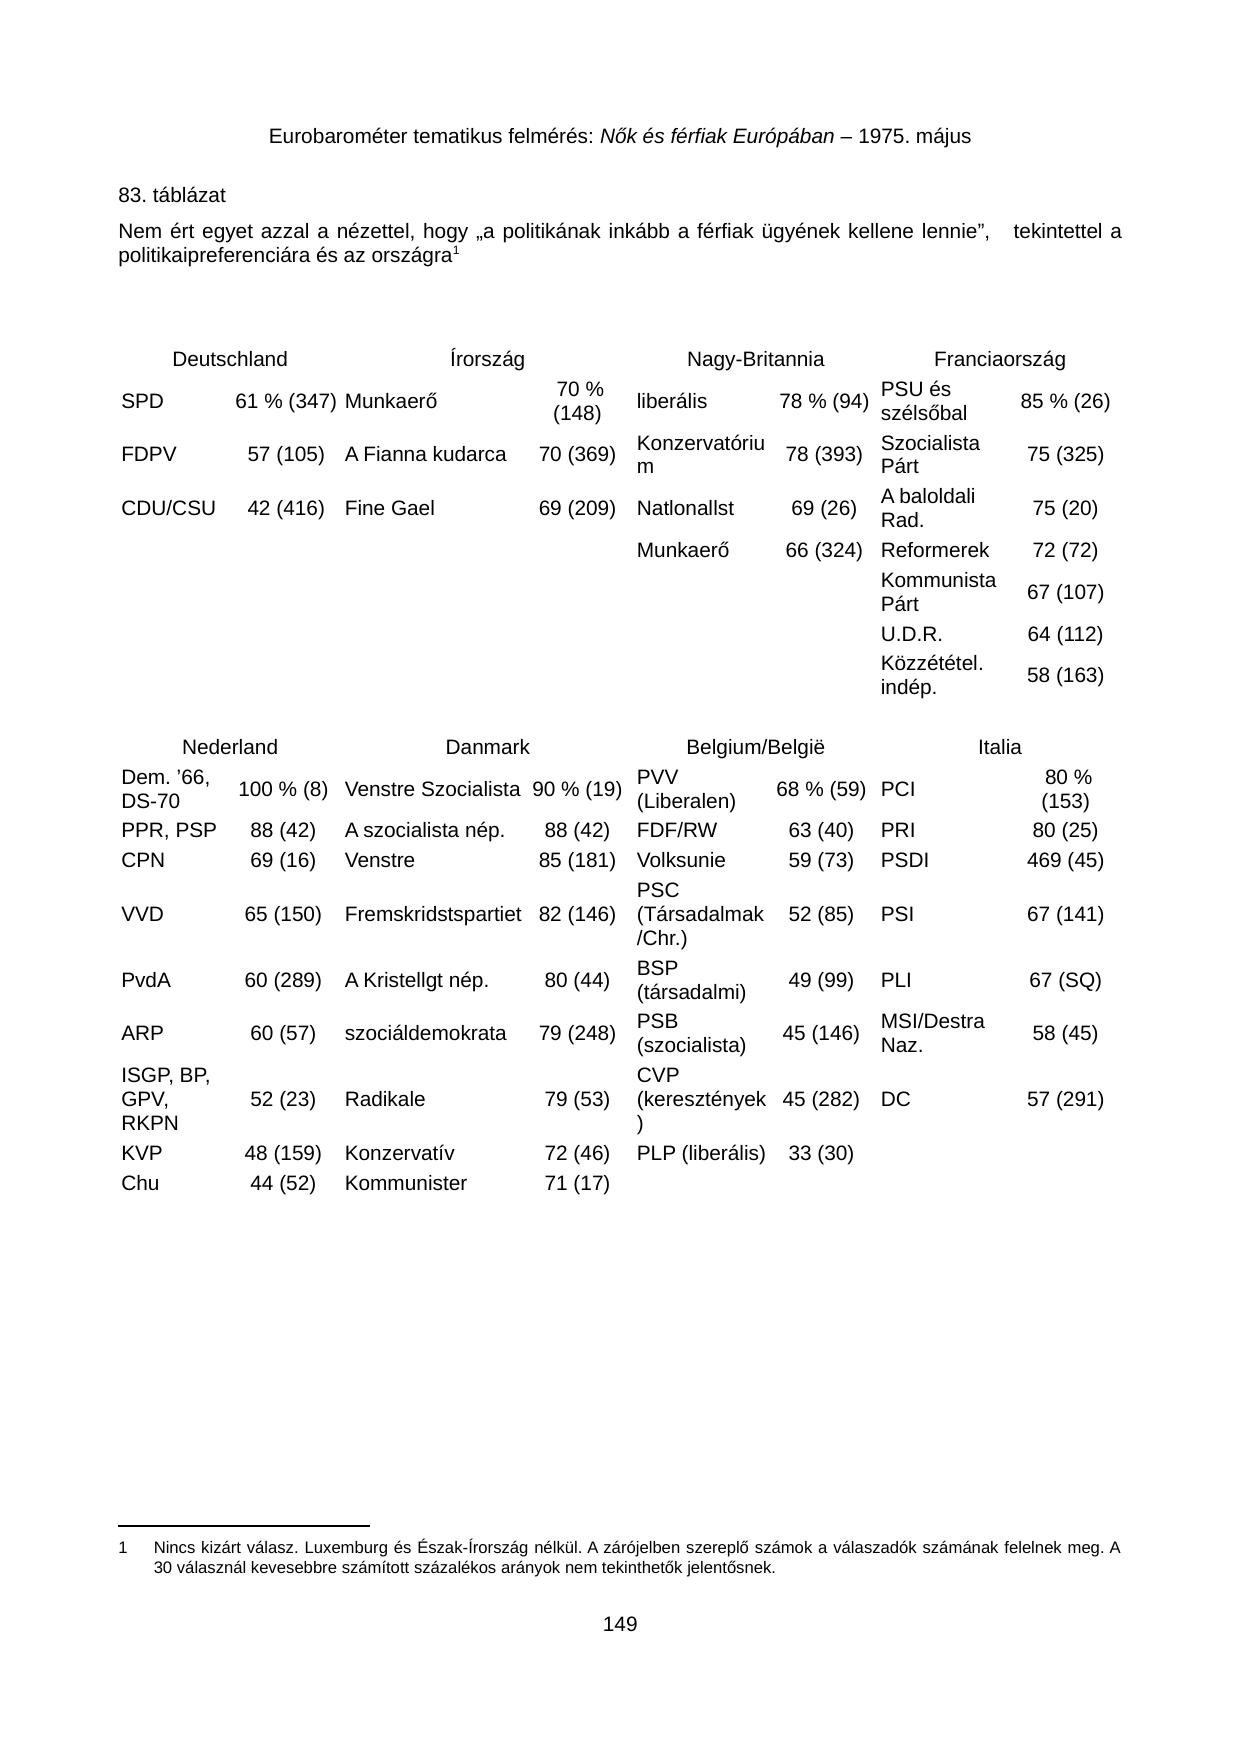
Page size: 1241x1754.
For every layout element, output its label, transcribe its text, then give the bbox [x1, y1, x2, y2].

table_cell [878, 1168, 1015, 1197]
table_cell PSI [878, 875, 1015, 953]
table_cell [342, 565, 527, 618]
table_cell 70 % (148) [527, 374, 634, 427]
table_cell 469 (45) [1015, 845, 1122, 875]
table_cell Munkaerő [634, 535, 771, 565]
table_cell 72 (46) [527, 1138, 634, 1168]
table_cell A Kristellgt nép. [342, 953, 527, 1006]
table_cell 64 (112) [1015, 619, 1122, 648]
table_cell [634, 1198, 771, 1227]
table_cell PSU és szélsőbal [878, 374, 1015, 427]
table_cell 45 (282) [771, 1060, 878, 1138]
table_cell Fremskridstspartiet [342, 875, 527, 953]
table_cell [527, 1198, 634, 1227]
table_cell A baloldali Rad. [878, 481, 1015, 535]
table_header Írország [342, 344, 634, 374]
table_cell VVD [118, 875, 230, 953]
table_cell Danmark [342, 732, 634, 762]
table_cell 60 (289) [230, 953, 342, 1006]
table_header Nagy-Britannia [634, 344, 878, 374]
table_cell 58 (163) [1015, 648, 1122, 702]
table_cell 67 (107) [1015, 565, 1122, 618]
table_cell liberális [634, 374, 771, 427]
table_cell 75 (325) [1015, 428, 1122, 481]
table_cell [230, 1198, 342, 1227]
table_cell KVP [118, 1138, 230, 1168]
table_cell [118, 619, 230, 648]
table_cell Munkaerő [342, 374, 527, 427]
table_cell 61 % (347) [230, 374, 342, 427]
table_cell [878, 1138, 1015, 1168]
table_cell 57 (105) [230, 428, 342, 481]
table_cell U.D.R. [878, 619, 1015, 648]
table_cell 68 % (59) [771, 762, 878, 815]
table_cell 85 % (26) [1015, 374, 1122, 427]
table_cell PSDI [878, 845, 1015, 875]
table_cell Konzervatórium [634, 428, 771, 481]
table_cell [1015, 1138, 1122, 1168]
table_cell [342, 702, 527, 732]
table_cell [1015, 702, 1122, 732]
table_cell 42 (416) [230, 481, 342, 535]
table_cell PSB (szocialista) [634, 1006, 771, 1060]
table_cell PVV (Liberalen) [634, 762, 771, 815]
table_cell [634, 1168, 771, 1197]
table_cell [1015, 1168, 1122, 1197]
table_cell [527, 619, 634, 648]
table_cell 52 (85) [771, 875, 878, 953]
text Nem ért egyet azzal a nézettel, hogy „a politikának inkább a férfiak ügyének kellene lennie”, tekintettel a politikaipreferenciára és az országra [118, 219, 1122, 267]
table_cell Italia [878, 732, 1122, 762]
table_cell [634, 702, 771, 732]
table_cell 79 (248) [527, 1006, 634, 1060]
table_cell [771, 1168, 878, 1197]
table_cell [634, 565, 771, 618]
table_cell [634, 648, 771, 702]
table_cell 69 (209) [527, 481, 634, 535]
table_cell [771, 565, 878, 618]
table_cell 78 (393) [771, 428, 878, 481]
table_cell 44 (52) [230, 1168, 342, 1197]
table_cell [118, 648, 230, 702]
table_cell [634, 619, 771, 648]
table_cell [1015, 1198, 1122, 1227]
table_cell Kommunista Párt [878, 565, 1015, 618]
table_cell [771, 648, 878, 702]
table_cell CPN [118, 845, 230, 875]
table_cell 60 (57) [230, 1006, 342, 1060]
table_cell [878, 1198, 1015, 1227]
text Nincs kizárt válasz. Luxemburg és Észak-Írország nélkül. A zárójelben szereplő számok a válaszadók számának felelnek meg. A 30 válasznál kevesebbre számított százalékos arányok nem tekinthetők jelentősnek. [118, 1538, 1122, 1577]
table_cell 79 (53) [527, 1060, 634, 1138]
table_cell DC [878, 1060, 1015, 1138]
table_cell 66 (324) [771, 535, 878, 565]
table_cell 69 (26) [771, 481, 878, 535]
table_cell 82 (146) [527, 875, 634, 953]
table_cell szociáldemokrata [342, 1006, 527, 1060]
table_cell 69 (16) [230, 845, 342, 875]
table_cell [342, 1198, 527, 1227]
table_cell [342, 648, 527, 702]
table_cell Szocialista Párt [878, 428, 1015, 481]
table_cell [771, 1198, 878, 1227]
table_cell Volksunie [634, 845, 771, 875]
table_cell CDU/CSU [118, 481, 230, 535]
table_cell ISGP, BP, GPV, RKPN [118, 1060, 230, 1138]
table_cell Dem. ’66, DS-70 [118, 762, 230, 815]
table_cell 72 (72) [1015, 535, 1122, 565]
table_cell [527, 565, 634, 618]
table_cell [878, 702, 1015, 732]
table_header Deutschland [118, 344, 342, 374]
table_cell 52 (23) [230, 1060, 342, 1138]
table_cell [230, 535, 342, 565]
table_cell A Fianna kudarca [342, 428, 527, 481]
table_cell 71 (17) [527, 1168, 634, 1197]
text 83. táblázat [118, 183, 1122, 207]
table_cell 33 (30) [771, 1138, 878, 1168]
table_cell PSC (Társadalmak/Chr.) [634, 875, 771, 953]
table_cell 65 (150) [230, 875, 342, 953]
table_header Franciaország [878, 344, 1122, 374]
table_cell [771, 619, 878, 648]
table_cell [118, 535, 230, 565]
table_cell PCI [878, 762, 1015, 815]
table_cell [230, 648, 342, 702]
table_cell PPR, PSP [118, 815, 230, 845]
table_cell [230, 619, 342, 648]
table_cell 90 % (19) [527, 762, 634, 815]
table_cell [230, 702, 342, 732]
table_cell PvdA [118, 953, 230, 1006]
table_cell 80 (44) [527, 953, 634, 1006]
table_cell 85 (181) [527, 845, 634, 875]
table_cell 67 (SQ) [1015, 953, 1122, 1006]
table_cell Reformerek [878, 535, 1015, 565]
table_cell 48 (159) [230, 1138, 342, 1168]
table_cell 63 (40) [771, 815, 878, 845]
table_cell FDPV [118, 428, 230, 481]
table_cell Chu [118, 1168, 230, 1197]
table_cell Venstre Szocialista [342, 762, 527, 815]
table_cell 88 (42) [527, 815, 634, 845]
table_cell 59 (73) [771, 845, 878, 875]
table_cell Nederland [118, 732, 342, 762]
table_cell 88 (42) [230, 815, 342, 845]
table_cell ARP [118, 1006, 230, 1060]
table_cell 57 (291) [1015, 1060, 1122, 1138]
table_cell [118, 702, 230, 732]
table_cell Radikale [342, 1060, 527, 1138]
table_cell BSP (társadalmi) [634, 953, 771, 1006]
table_cell PRI [878, 815, 1015, 845]
table_cell Venstre [342, 845, 527, 875]
table_cell FDF/RW [634, 815, 771, 845]
table_cell Közzététel. indép. [878, 648, 1015, 702]
table_cell 45 (146) [771, 1006, 878, 1060]
table_cell Belgium/België [634, 732, 878, 762]
table_cell Kommunister [342, 1168, 527, 1197]
table_cell 75 (20) [1015, 481, 1122, 535]
table_cell [342, 619, 527, 648]
table_cell MSI/Destra Naz. [878, 1006, 1015, 1060]
table_cell [527, 648, 634, 702]
table_cell Natlonallst [634, 481, 771, 535]
table_cell 80 % (153) [1015, 762, 1122, 815]
table_cell 67 (141) [1015, 875, 1122, 953]
table_cell 80 (25) [1015, 815, 1122, 845]
table_cell 100 % (8) [230, 762, 342, 815]
table_cell [342, 535, 527, 565]
table_cell A szocialista nép. [342, 815, 527, 845]
table_cell PLI [878, 953, 1015, 1006]
table_cell PLP (liberális) [634, 1138, 771, 1168]
table_cell 58 (45) [1015, 1006, 1122, 1060]
table_cell Fine Gael [342, 481, 527, 535]
table_cell [230, 565, 342, 618]
table_cell [527, 535, 634, 565]
table_cell [527, 702, 634, 732]
table_cell SPD [118, 374, 230, 427]
table_cell 78 % (94) [771, 374, 878, 427]
table_cell 70 (369) [527, 428, 634, 481]
table_cell [118, 565, 230, 618]
table_cell CVP (keresztények) [634, 1060, 771, 1138]
table_cell 49 (99) [771, 953, 878, 1006]
table_cell [771, 702, 878, 732]
table_cell Konzervatív [342, 1138, 527, 1168]
table_cell [118, 1198, 230, 1227]
